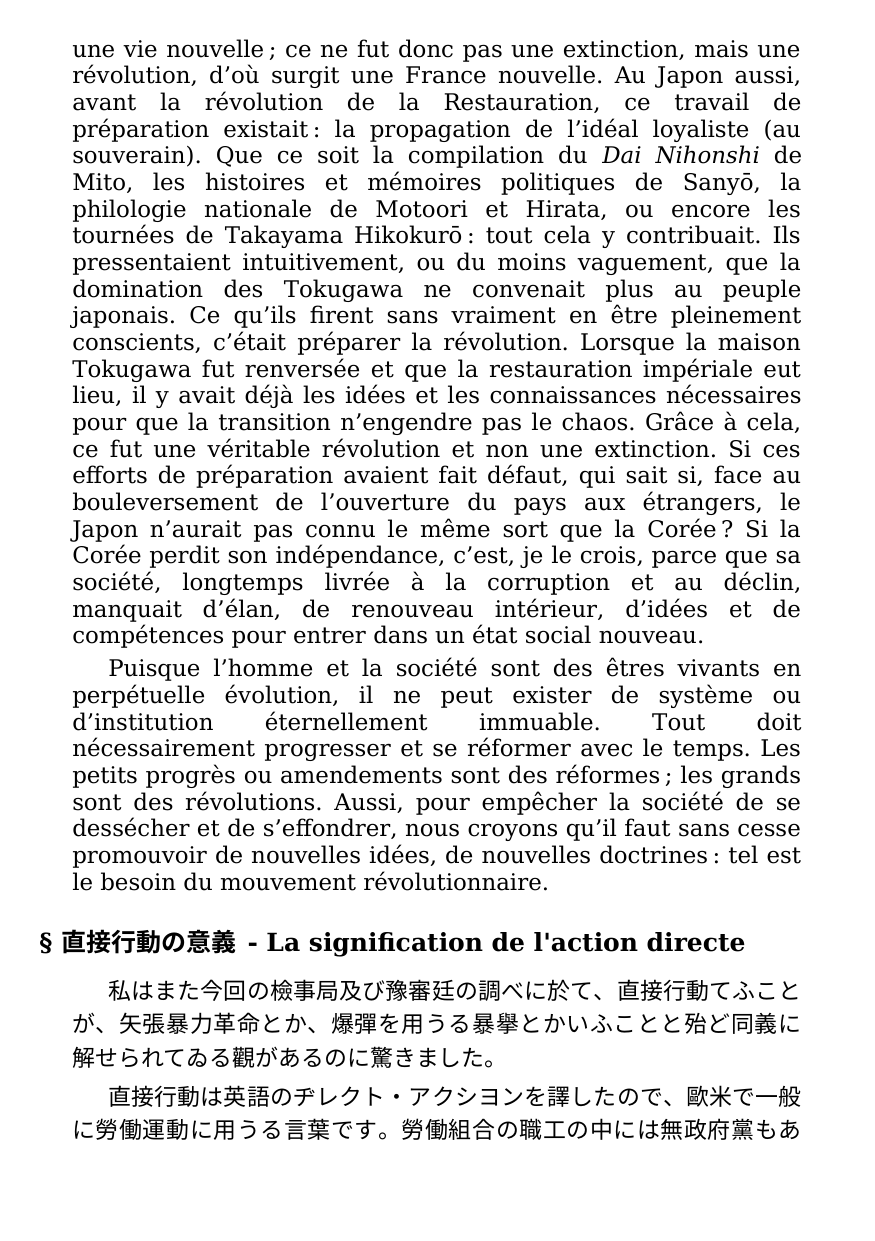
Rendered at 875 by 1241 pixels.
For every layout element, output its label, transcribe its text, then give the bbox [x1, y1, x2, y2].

text 私はまた今回の檢事局及び豫審廷の調べに於て、直接行動てふことが、矢張暴力革命とか、爆彈を用うる暴擧とかいふことと殆ど同義に解せられてゐる觀があるのに驚きました。 [72, 973, 802, 1073]
text une vie nouvelle ; ce ne fut donc pas une extinction, mais une révolution, d’où surgit une France nouvelle. Au Japon aussi, avant la révolution de la Restauration, ce travail de préparation existait : la propagation de l’idéal loyaliste (au souverain). Que ce soit la compilation du Dai Nihonshi de Mito, les histoires et mémoires politiques de Sanyō, la philologie nationale de Motoori et Hirata, ou encore les tournées de Takayama Hikokurō : tout cela y contribuait. Ils pressentaient intuitivement, ou du moins vaguement, que la domination des Tokugawa ne convenait plus au peuple japonais. Ce qu’ils firent sans vraiment en être pleinement conscients, c’était préparer la révolution. Lorsque la maison Tokugawa fut renversée et que la restauration impériale eut lieu, il y avait déjà les idées et les connaissances nécessaires pour que la transition n’engendre pas le chaos. Grâce à cela, ce fut une véritable révolution et non une extinction. Si ces efforts de préparation avaient fait défaut, qui sait si, face au bouleversement de l’ouverture du pays aux étrangers, le Japon n’aurait pas connu le même sort que la Corée ? Si la Corée perdit son indépendance, c’est, je le crois, parce que sa société, longtemps livrée à la corruption et au déclin, manquait d’élan, de renouveau intérieur, d’idées et de compétences pour entrer dans un état social nouveau. [72, 36, 802, 649]
text Puisque l’homme et la société sont des êtres vivants en perpétuelle évolution, il ne peut exister de système ou d’institution éternellement immuable. Tout doit nécessairement progresser et se réformer avec le temps. Les petits progrès ou amendements sont des réformes ; les grands sont des révolutions. Aussi, pour empêcher la société de se dessécher et de s’effondrer, nous croyons qu’il faut sans cesse promouvoir de nouvelles idées, de nouvelles doctrines : tel est le besoin du mouvement révolutionnaire. [72, 655, 802, 895]
subtitle § 直接行動の意義 - La signification de l'action directe [36, 919, 838, 961]
text 直接行動は英語のヂレクト・アクシヨンを譯したので、歐米で一般に勞働運動に用うる言葉です。勞働組合の職工の中には無政府黨もあ [72, 1079, 802, 1145]
